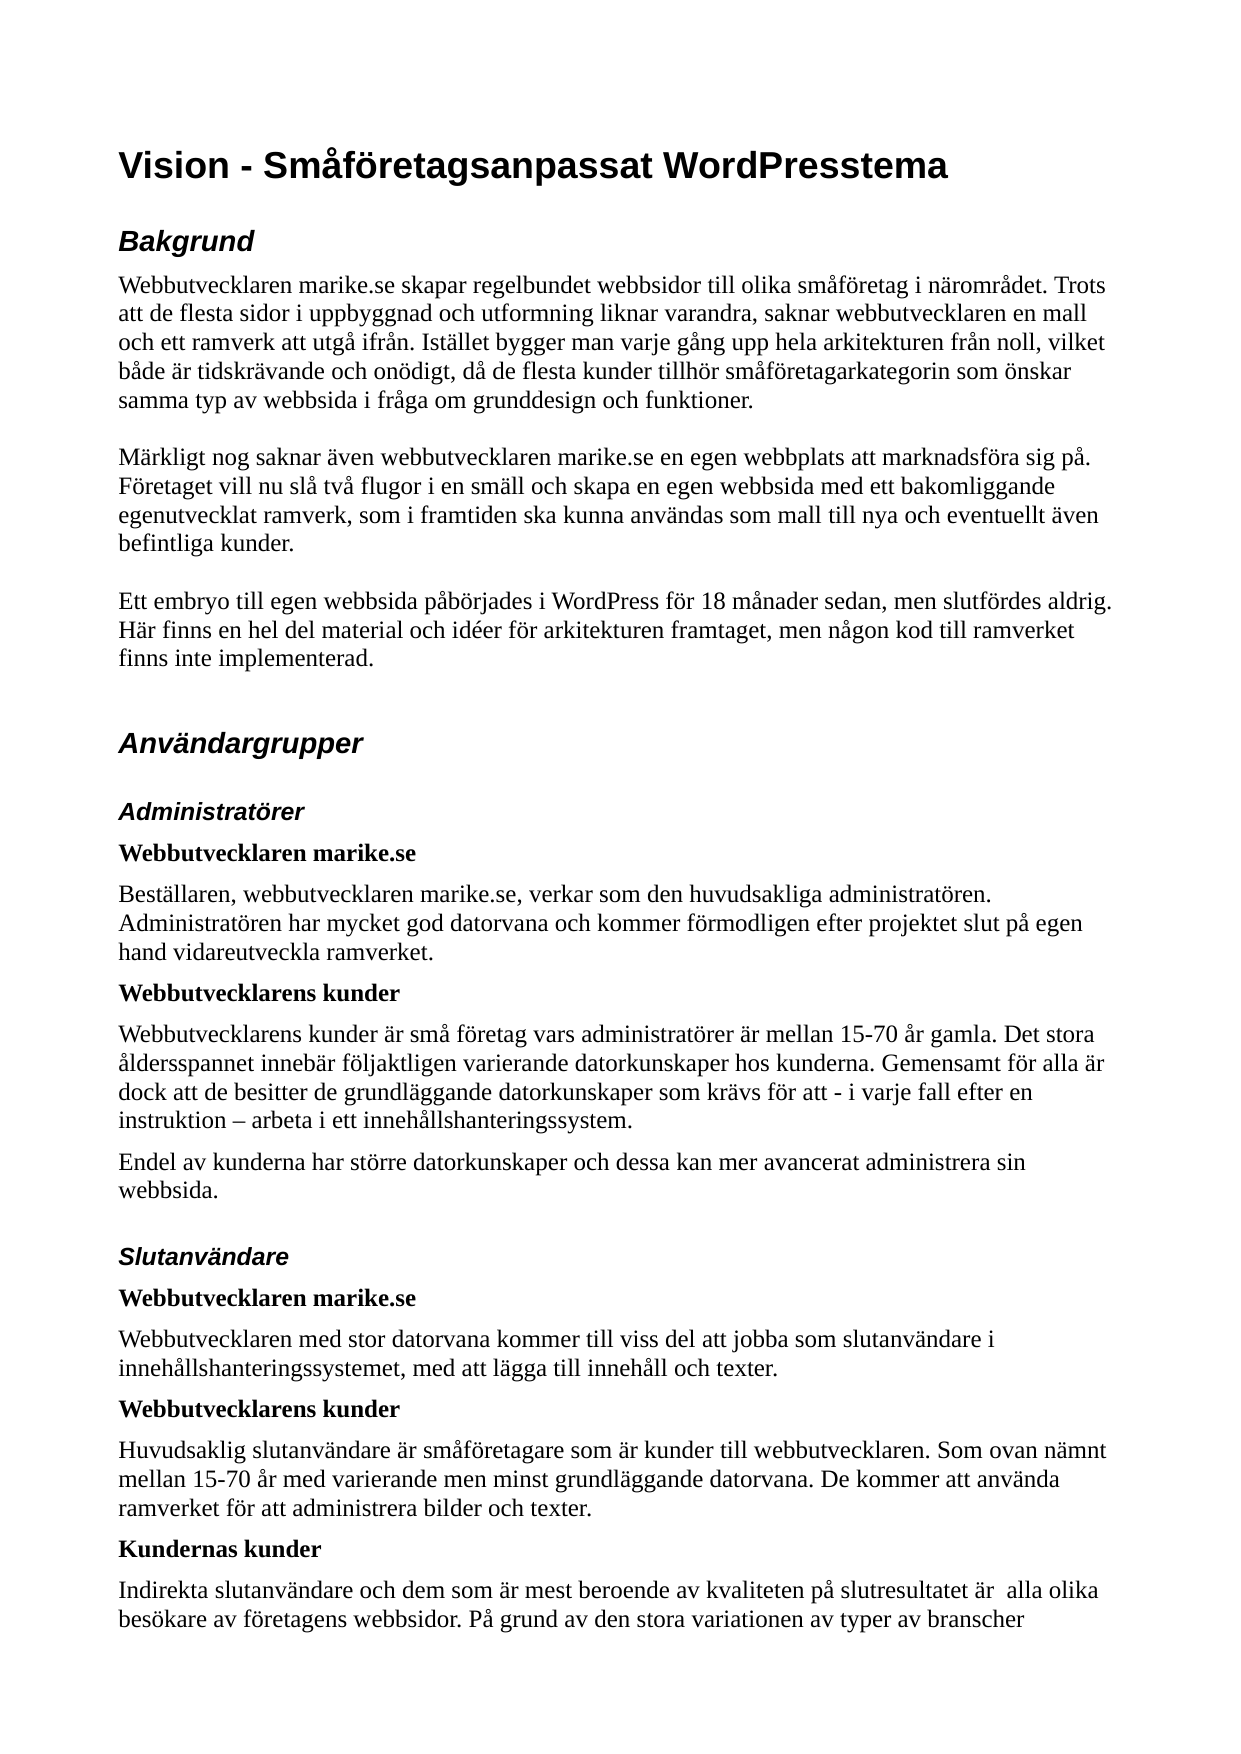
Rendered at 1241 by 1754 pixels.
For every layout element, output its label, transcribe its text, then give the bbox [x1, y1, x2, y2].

text Huvudsaklig slutanvändare är småföretagare som är kunder till webbutvecklaren. Som ovan nämnt mellan 15-70 år med varierande men minst grundläggande datorvana. De kommer att använda ramverket för att administrera bilder och texter. [118, 1435, 1122, 1522]
text Webbutvecklaren marike.se [118, 1283, 1122, 1312]
text Webbutvecklaren marike.se skapar regelbundet webbsidor till olika småföretag i närområdet. Trots att de flesta sidor i uppbyggnad och utformning liknar varandra, saknar webbutvecklaren en mall och ett ramverk att utgå ifrån. Istället bygger man varje gång upp hela arkitekturen från noll, vilket både är tidskrävande och onödigt, då de flesta kunder tillhör småföretagarkategorin som önskar samma typ av webbsida i fråga om grunddesign och funktioner. [118, 270, 1122, 413]
subtitle Vision - Småföretagsanpassat WordPresstema [118, 143, 1122, 186]
text Webbutvecklaren med stor datorvana kommer till viss del att jobba som slutanvändare i innehållshanteringssystemet, med att lägga till innehåll och texter. [118, 1324, 1122, 1382]
subtitle Slutanvändare [118, 1242, 1122, 1270]
text Webbutvecklarens kunder [118, 978, 1122, 1007]
subtitle Administratörer [118, 797, 1122, 826]
text Webbutvecklarens kunder är små företag vars administratörer är mellan 15-70 år gamla. Det stora åldersspannet innebär följaktligen varierande datorkunskaper hos kunderna. Gemensamt för alla är dock att de besitter de grundläggande datorkunskaper som krävs för att - i varje fall efter en instruktion – arbeta i ett innehållshanteringssystem. [118, 1019, 1122, 1134]
text Endel av kunderna har större datorkunskaper och dessa kan mer avancerat administrera sin webbsida. [118, 1147, 1122, 1204]
subtitle Bakgrund [118, 224, 1122, 257]
text Webbutvecklaren marike.se [118, 838, 1122, 867]
text Indirekta slutanvändare och dem som är mest beroende av kvaliteten på slutresultatet är alla olika besökare av företagens webbsidor. På grund av den stora variationen av typer av branscher [118, 1575, 1122, 1633]
text Beställaren, webbutvecklaren marike.se, verkar som den huvudsakliga administratören. Administratören har mycket god datorvana och kommer förmodligen efter projektet slut på egen hand vidareutveckla ramverket. [118, 879, 1122, 966]
subtitle Användargrupper [118, 726, 1122, 759]
text Ett embryo till egen webbsida påbörjades i WordPress för 18 månader sedan, men slutfördes aldrig. Här finns en hel del material och idéer för arkitekturen framtaget, men någon kod till ramverket finns inte implementerad. [118, 586, 1122, 672]
text Märkligt nog saknar även webbutvecklaren marike.se en egen webbplats att marknadsföra sig på. Företaget vill nu slå två flugor i en smäll och skapa en egen webbsida med ett bakomliggande egenutvecklat ramverk, som i framtiden ska kunna användas som mall till nya och eventuellt även befintliga kunder. [118, 442, 1122, 557]
text Kundernas kunder [118, 1534, 1122, 1563]
text Webbutvecklarens kunder [118, 1394, 1122, 1423]
